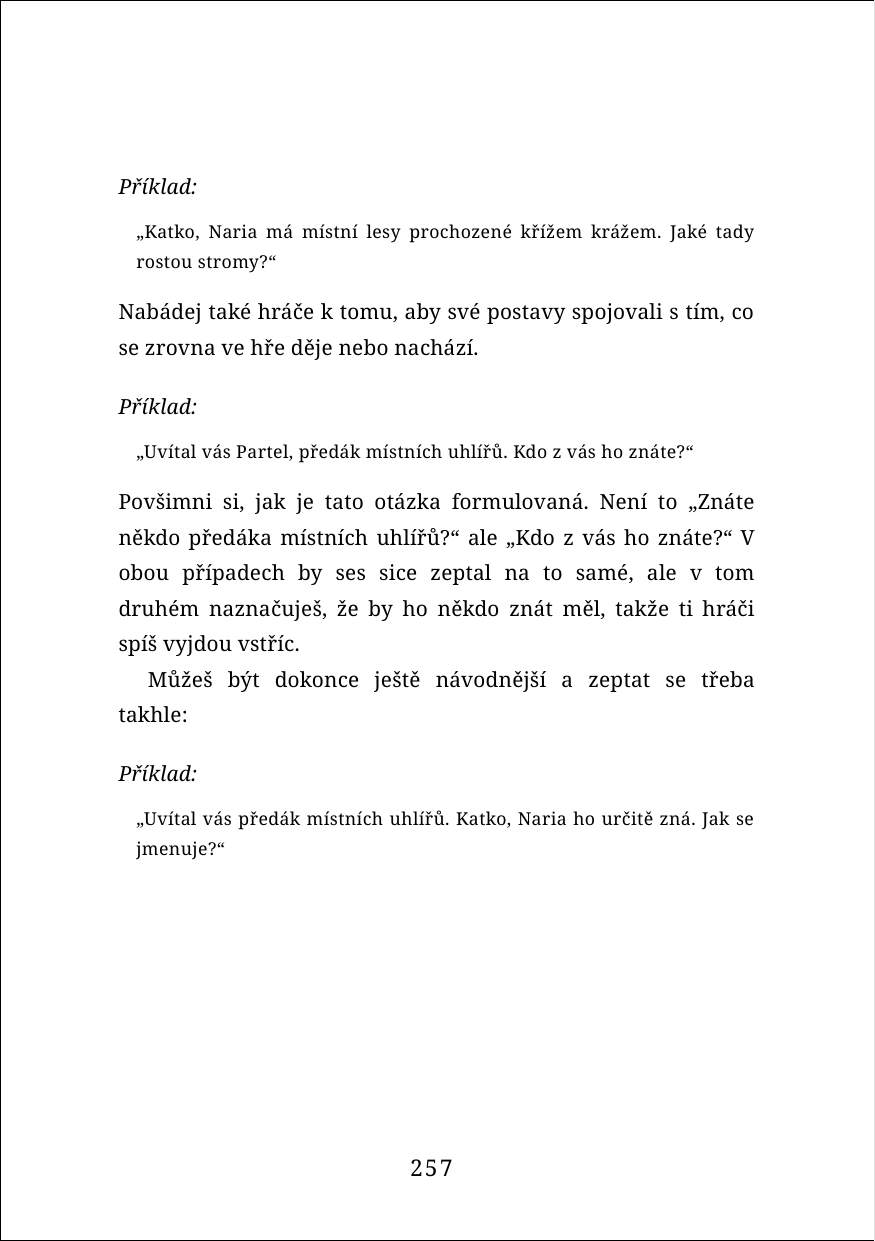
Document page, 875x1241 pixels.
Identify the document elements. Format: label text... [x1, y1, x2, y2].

text Příklad: [118, 172, 756, 200]
text „Uvítal vás Partel, předák místních uhlířů. Kdo z vás ho znáte?“ [136, 439, 756, 463]
text Příklad: [118, 759, 756, 788]
text „Uvítal vás předák místních uhlířů. Katko, Naria ho určitě zná. Jak se jmenuje?“ [136, 807, 756, 861]
text „Katko, Naria má místní lesy prochozené křížem krážem. Jaké tady rostou stromy?“ [136, 219, 756, 273]
text Příklad: [118, 392, 756, 420]
text Povšimni si, jak je tato otázka formulovaná. Není to „Znáte někdo předáka místních uhlířů?“ ale „Kdo z vás ho znáte?“ V obou případech by ses sice zeptal na to samé, ale v tom druhém naznačuješ, že by ho někdo znát měl, takže ti hráči spíš vyjdou vstříc. Můžeš být dokonce ještě návodnější a zeptat se třeba takhle: [118, 487, 756, 729]
text Nabádej také hráče k tomu, aby své postavy spojovali s tím, co se zrovna ve hře děje nebo nachází. [118, 297, 756, 361]
